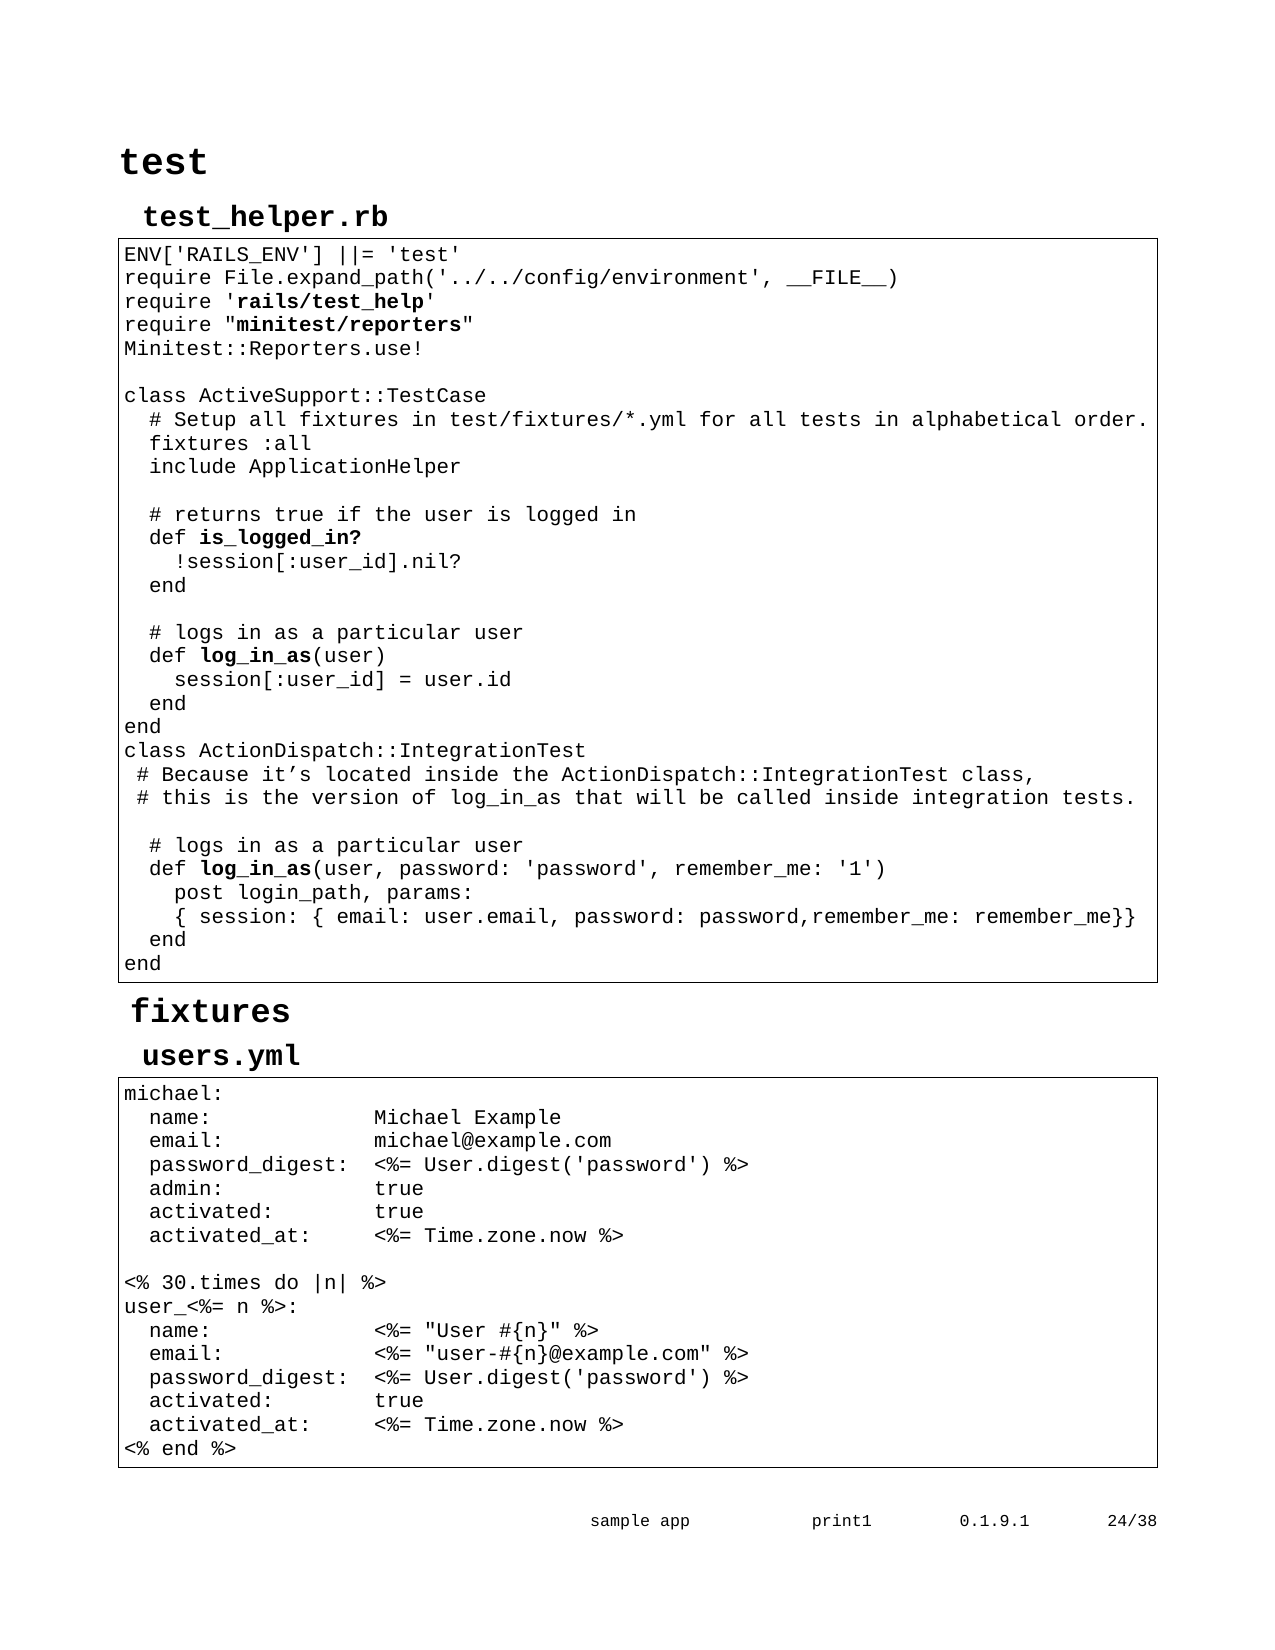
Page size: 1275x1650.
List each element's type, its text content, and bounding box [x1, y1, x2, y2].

subtitle test_helper.rb [142, 201, 1157, 235]
table_header ENV['RAILS_ENV'] ||= 'test' require File.expand_path('../../config/environment', __FILE__) require 'rails/test_help' require "minitest/reporters" Minitest::Reporters.use! class ActiveSupport::TestCase # Setup all fixtures in test/fixtures/*.yml for all tests in alphabetical order. fixtures :all include ApplicationHelper # returns true if the user is logged in def is_logged_in? !session[:user_id].nil? end # logs in as a particular user def log_in_as(user) session[:user_id] = user.id end end class ActionDispatch::IntegrationTest # Because it’s located inside the ActionDispatch::IntegrationTest class, # this is the version of log_in_as that will be called inside integration tests. # logs in as a particular user def log_in_as(user, password: 'password', remember_me: '1') post login_path, params: { session: { email: user.email, password: password,remember_me: remember_me}} end end [119, 239, 1157, 982]
subtitle fixtures [130, 994, 1157, 1032]
table_header michael: name: Michael Example email: michael@example.com password_digest: <%= User.digest('password') %> admin: true activated: true activated_at: <%= Time.zone.now %> <% 30.times do |n| %> user_<%= n %>: name: <%= "User #{n}" %> email: <%= "user-#{n}@example.com" %> password_digest: <%= User.digest('password') %> activated: true activated_at: <%= Time.zone.now %> <% end %> [119, 1078, 1157, 1467]
subtitle test [118, 143, 1157, 186]
subtitle users.yml [142, 1041, 1157, 1074]
